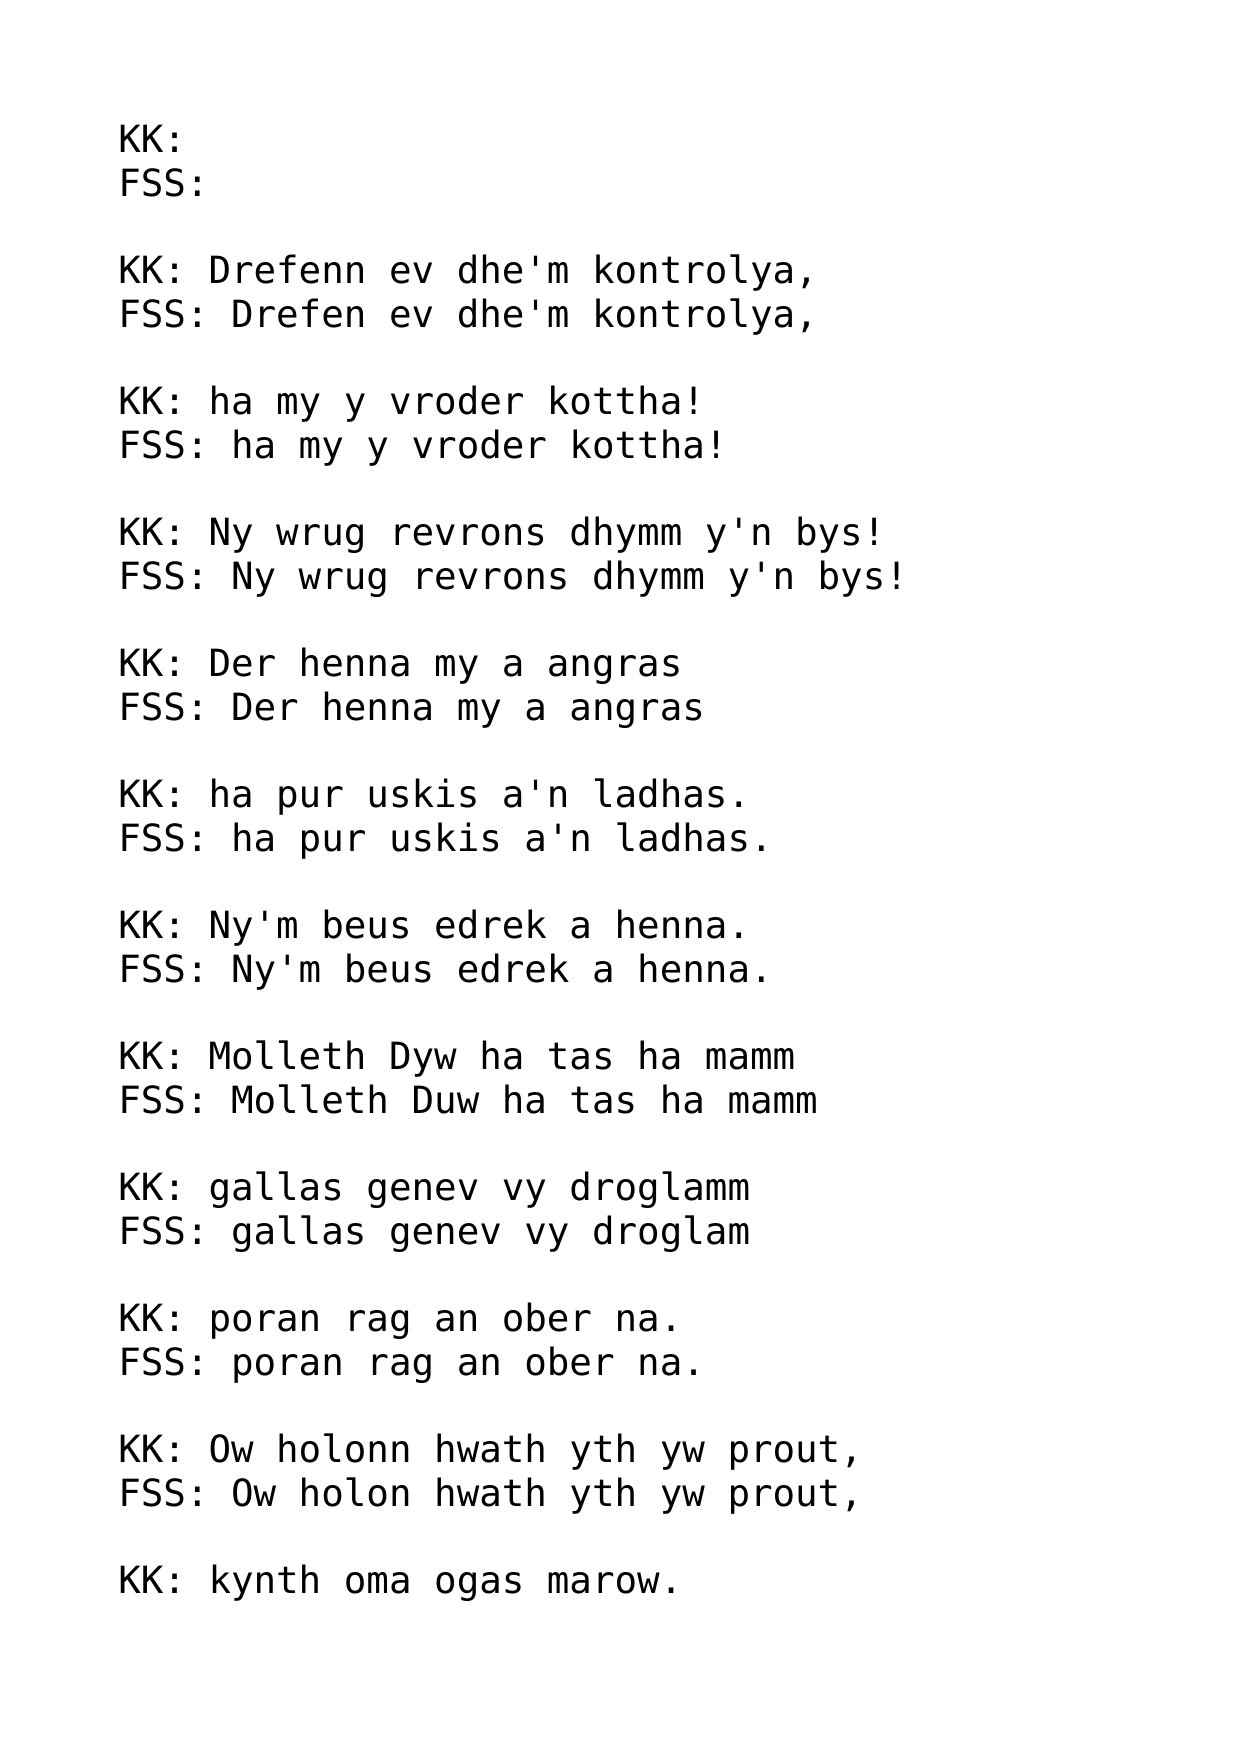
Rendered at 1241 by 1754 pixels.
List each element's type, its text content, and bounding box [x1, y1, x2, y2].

text KK: Der henna my a angras [118, 642, 1122, 686]
text FSS: Molleth Duw ha tas ha mamm [118, 1078, 1122, 1122]
text FSS: Ow holon hwath yth yw prout, [118, 1471, 1122, 1515]
text KK: gallas genev vy droglamm [118, 1166, 1122, 1209]
text KK: kynth oma ogas marow. [118, 1558, 1122, 1602]
text KK: Ny'm beus edrek a henna. [118, 904, 1122, 947]
text FSS: ha my y vroder kottha! [118, 424, 1122, 467]
text FSS: [118, 162, 1122, 205]
text FSS: Der henna my a angras [118, 686, 1122, 729]
text FSS: ha pur uskis a'n ladhas. [118, 816, 1122, 860]
text KK: ha pur uskis a'n ladhas. [118, 773, 1122, 816]
text KK: poran rag an ober na. [118, 1297, 1122, 1340]
text KK: Drefenn ev dhe'm kontrolya, [118, 249, 1122, 293]
text KK: [118, 118, 1122, 162]
text KK: Molleth Dyw ha tas ha mamm [118, 1035, 1122, 1078]
text FSS: poran rag an ober na. [118, 1340, 1122, 1384]
text FSS: Drefen ev dhe'm kontrolya, [118, 293, 1122, 336]
text KK: Ow holonn hwath yth yw prout, [118, 1427, 1122, 1471]
text FSS: Ny'm beus edrek a henna. [118, 947, 1122, 991]
text KK: Ny wrug revrons dhymm y'n bys! [118, 511, 1122, 554]
text KK: ha my y vroder kottha! [118, 380, 1122, 424]
text FSS: Ny wrug revrons dhymm y'n bys! [118, 554, 1122, 598]
text FSS: gallas genev vy droglam [118, 1209, 1122, 1253]
